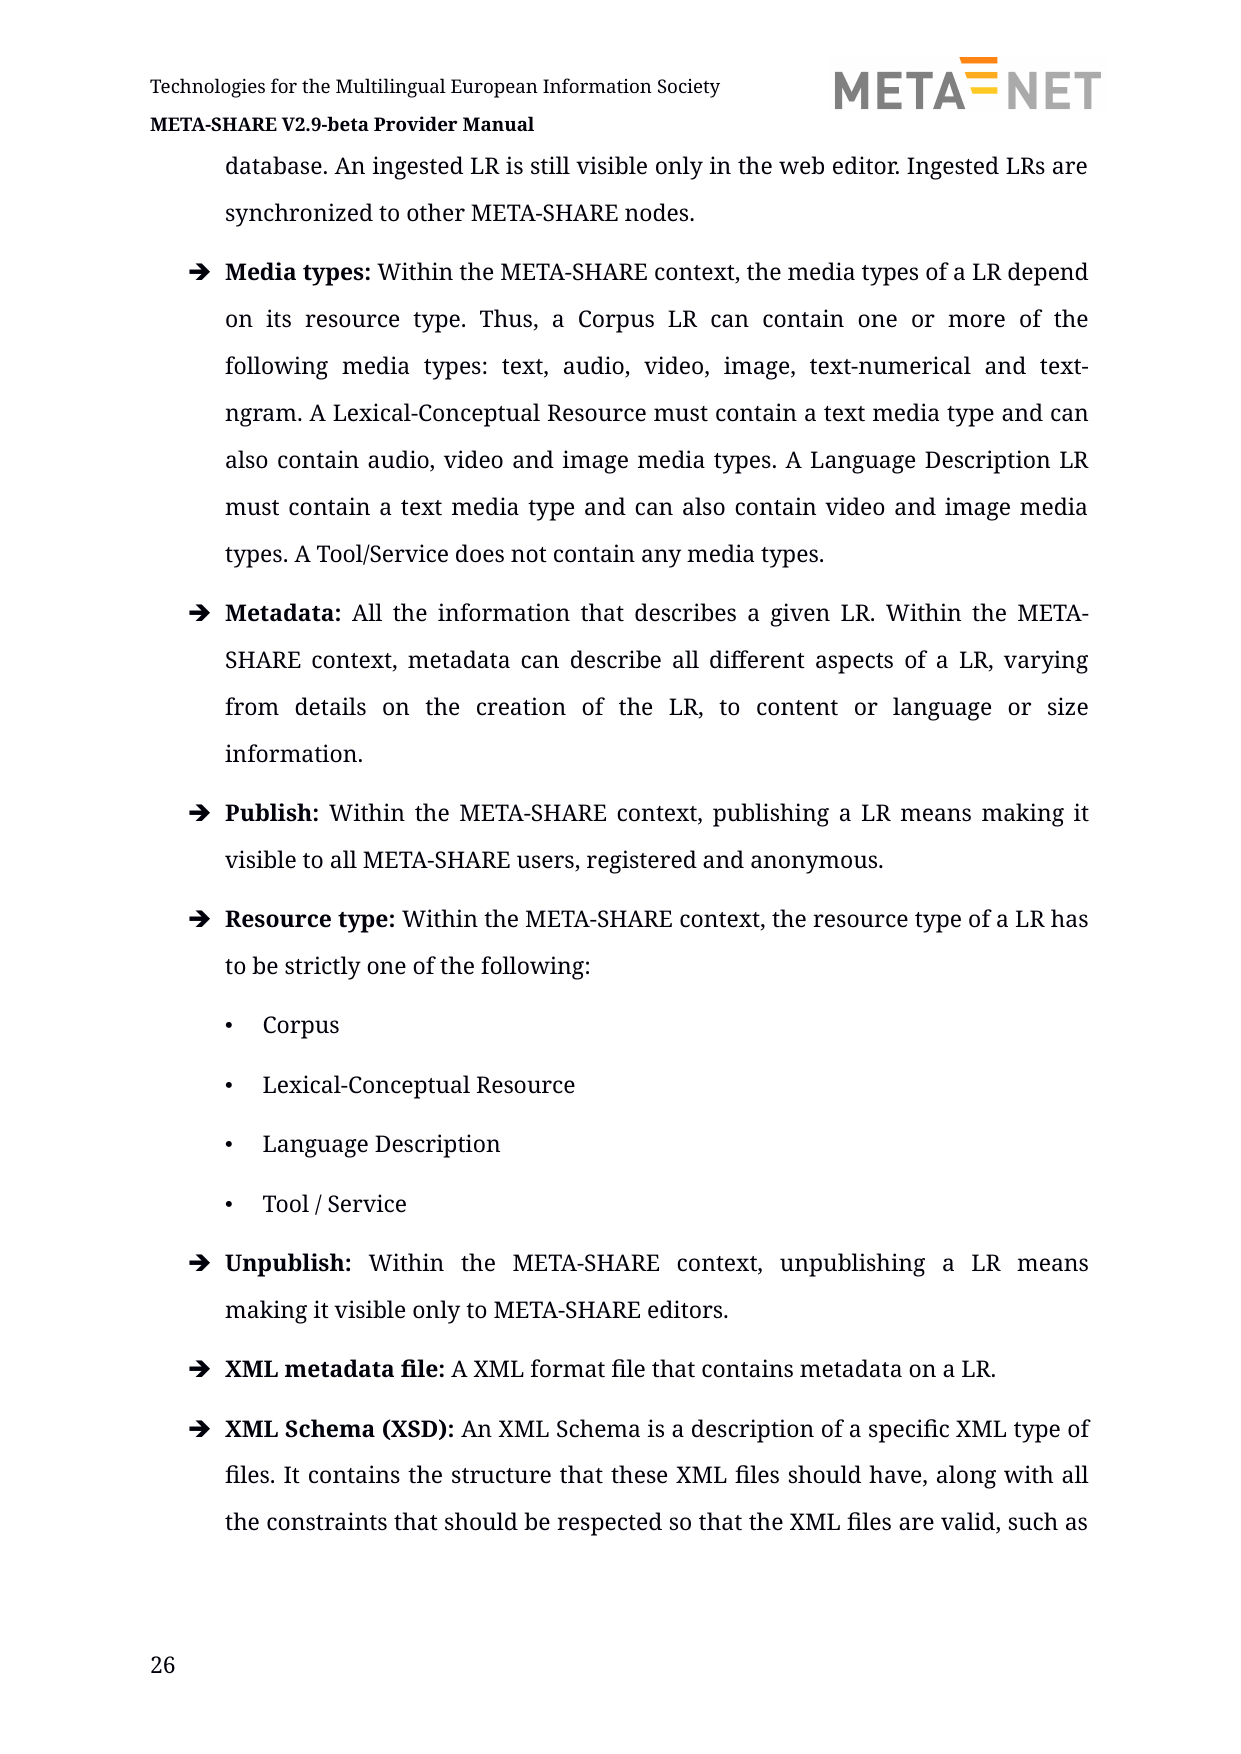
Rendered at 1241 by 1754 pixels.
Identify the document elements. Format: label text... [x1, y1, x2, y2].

picture [830, 56, 1106, 111]
list XML metadata file: A XML format file that contains metadata on a LR. [187, 1353, 1090, 1384]
list Corpus [225, 1009, 1090, 1041]
list Resource type: Within the META-SHARE context, the resource type of a LR has to be strictly one of the following: [187, 903, 1090, 981]
list Media types: Within the META-SHARE context, the media types of a LR depend on its resource type. Thus, a Corpus LR can contain one or more of the following media types: text, audio, video, image, text-numerical and text-ngram. A Lexical-Conceptual Resource must contain a text media type and can also contain audio, video and image media types. A Language Description LR must contain a text media type and can also contain video and image media types. A Tool/Service does not contain any media types. [187, 256, 1090, 569]
list Lexical-Conceptual Resource [225, 1069, 1090, 1100]
list Publish: Within the META-SHARE context, publishing a LR means making it visible to all META-SHARE users, registered and anonymous. [187, 797, 1090, 875]
list Metadata: All the information that describes a given LR. Within the META-SHARE context, metadata can describe all different aspects of a LR, varying from details on the creation of the LR, to content or language or size information. [187, 597, 1090, 769]
list database. An ingested LR is still visible only in the web editor. Ingested LRs are synchronized to other META-SHARE nodes. [187, 150, 1090, 228]
list XML Schema (XSD): An XML Schema is a description of a specific XML type of files. It contains the structure that these XML files should have, along with all the constraints that should be respected so that the XML files are valid, such as [187, 1412, 1090, 1537]
list Language Description [225, 1128, 1090, 1159]
list Unpublish: Within the META-SHARE context, unpublishing a LR means making it visible only to META-SHARE editors. [187, 1247, 1090, 1325]
list Tool / Service [225, 1187, 1090, 1219]
